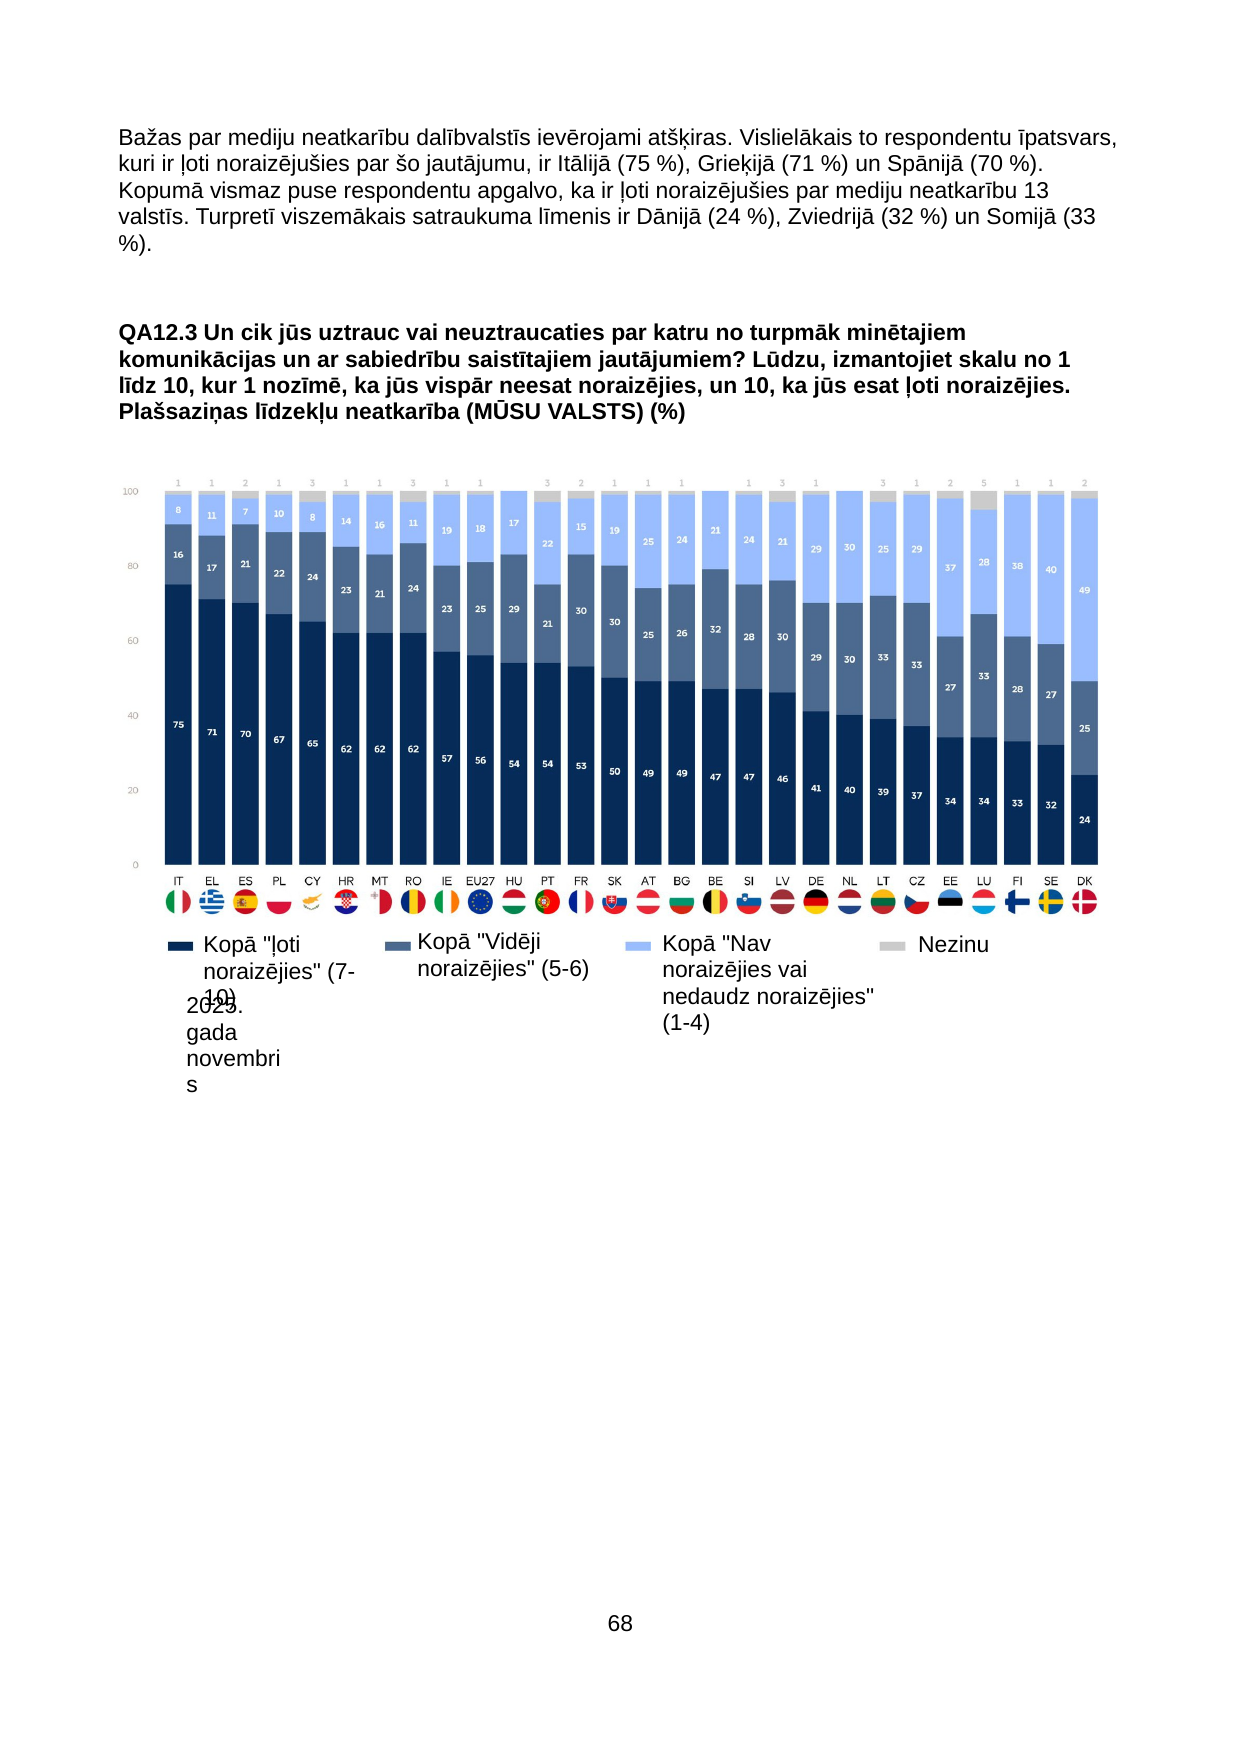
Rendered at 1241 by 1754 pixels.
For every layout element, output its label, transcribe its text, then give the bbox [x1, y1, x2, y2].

text Bažas par mediju neatkarību dalībvalstīs ievērojami atšķiras. Vislielākais to respondentu īpatsvars, kuri ir ļoti noraizējušies par šo jautājumu, ir Itālijā (75 %), Grieķijā (71 %) un Spānijā (70 %). Kopumā vismaz puse respondentu apgalvo, ka ir ļoti noraizējušies par mediju neatkarību 13 valstīs. Turpretī viszemākais satraukuma līmenis ir Dānijā (24 %), Zviedrijā (32 %) un Somijā (33 %). [118, 124, 1122, 256]
picture [160, 933, 910, 954]
picture [115, 472, 1099, 918]
picture [487, 933, 498, 947]
picture [421, 933, 428, 941]
